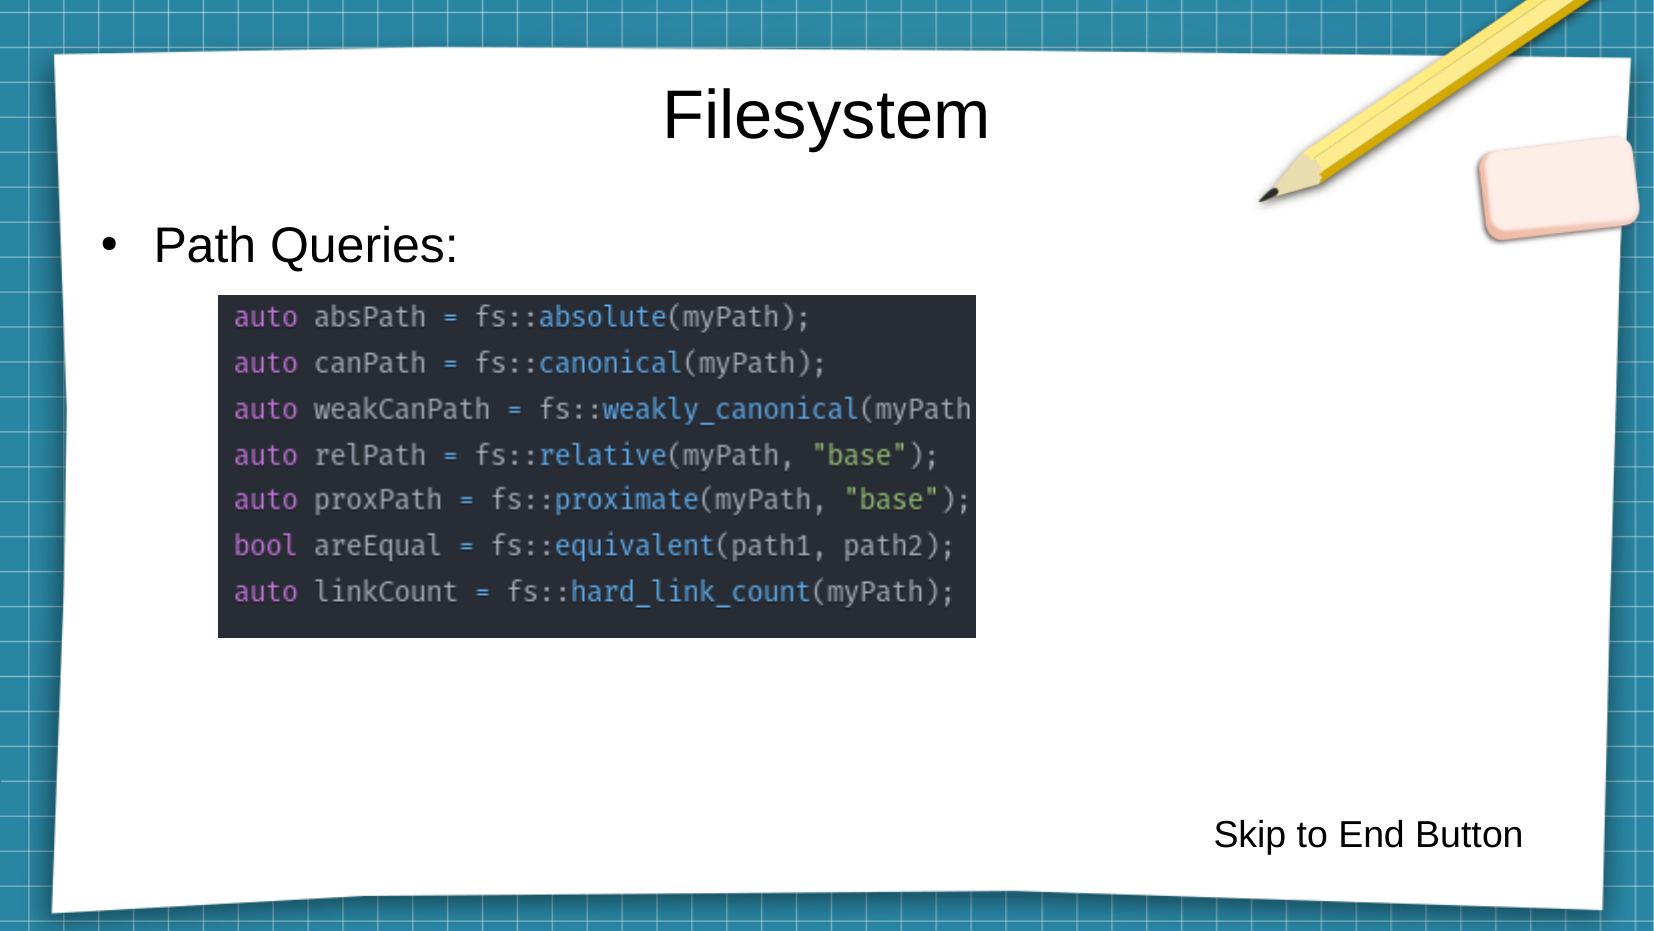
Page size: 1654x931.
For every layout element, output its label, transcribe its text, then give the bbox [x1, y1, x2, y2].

text_box Skip to End Button [1162, 805, 1576, 863]
list Path Queries: [82, 217, 1571, 758]
picture [0, 0, 1654, 931]
title Filesystem [82, 37, 1571, 193]
